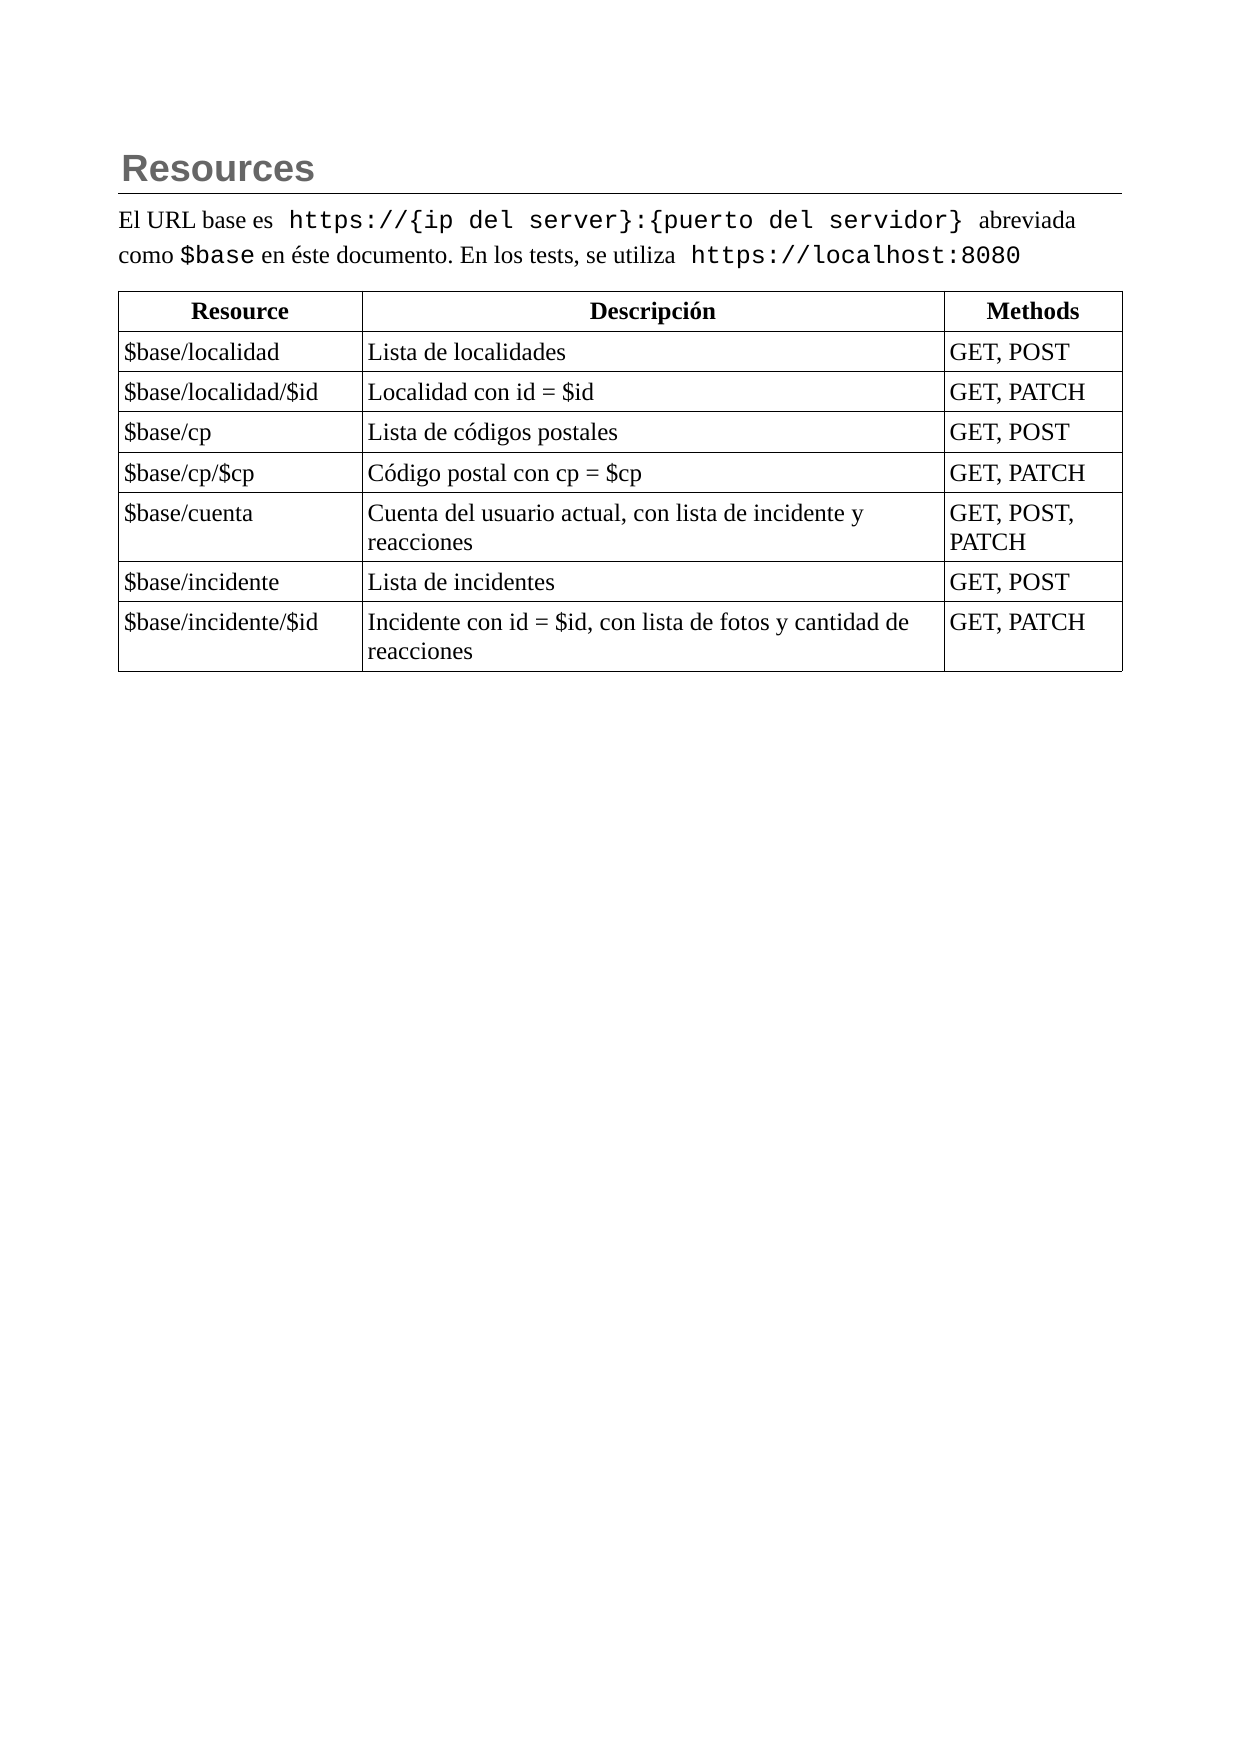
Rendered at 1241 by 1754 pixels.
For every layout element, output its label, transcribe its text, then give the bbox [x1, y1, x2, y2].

table_cell Cuenta del usuario actual, con lista de incidente y reacciones [363, 493, 944, 561]
table_header Resource [119, 292, 362, 331]
table_cell $base/localidad/$id [119, 372, 362, 411]
table_header Descripción [363, 292, 944, 331]
table_cell GET, PATCH [945, 453, 1122, 492]
table_header Methods [945, 292, 1122, 331]
table_cell $base/cp [119, 412, 362, 452]
table_cell Lista de códigos postales [363, 412, 944, 452]
table_cell $base/cp/$cp [119, 453, 362, 492]
table_cell $base/incidente [119, 562, 362, 601]
table_cell GET, PATCH [945, 372, 1122, 411]
table_cell Incidente con id = $id, con lista de fotos y cantidad de reacciones [363, 602, 944, 671]
table_cell GET, POST [945, 412, 1122, 452]
table_cell GET, POST, PATCH [945, 493, 1122, 561]
table_cell $base/cuenta [119, 493, 362, 561]
table_cell Lista de incidentes [363, 562, 944, 601]
text El URL base es https://{ip del server}:{puerto del servidor} abreviada como $base en éste documento. En los tests, se utiliza https://localhost:8080 [118, 205, 1122, 271]
table_cell Localidad con id = $id [363, 372, 944, 411]
subtitle Resources [118, 143, 1122, 193]
table_cell Lista de localidades [363, 332, 944, 371]
table_cell GET, POST [945, 332, 1122, 371]
table_cell GET, POST [945, 562, 1122, 601]
table_cell $base/incidente/$id [119, 602, 362, 671]
table_cell Código postal con cp = $cp [363, 453, 944, 492]
table_cell GET, PATCH [945, 602, 1122, 671]
table_cell $base/localidad [119, 332, 362, 371]
